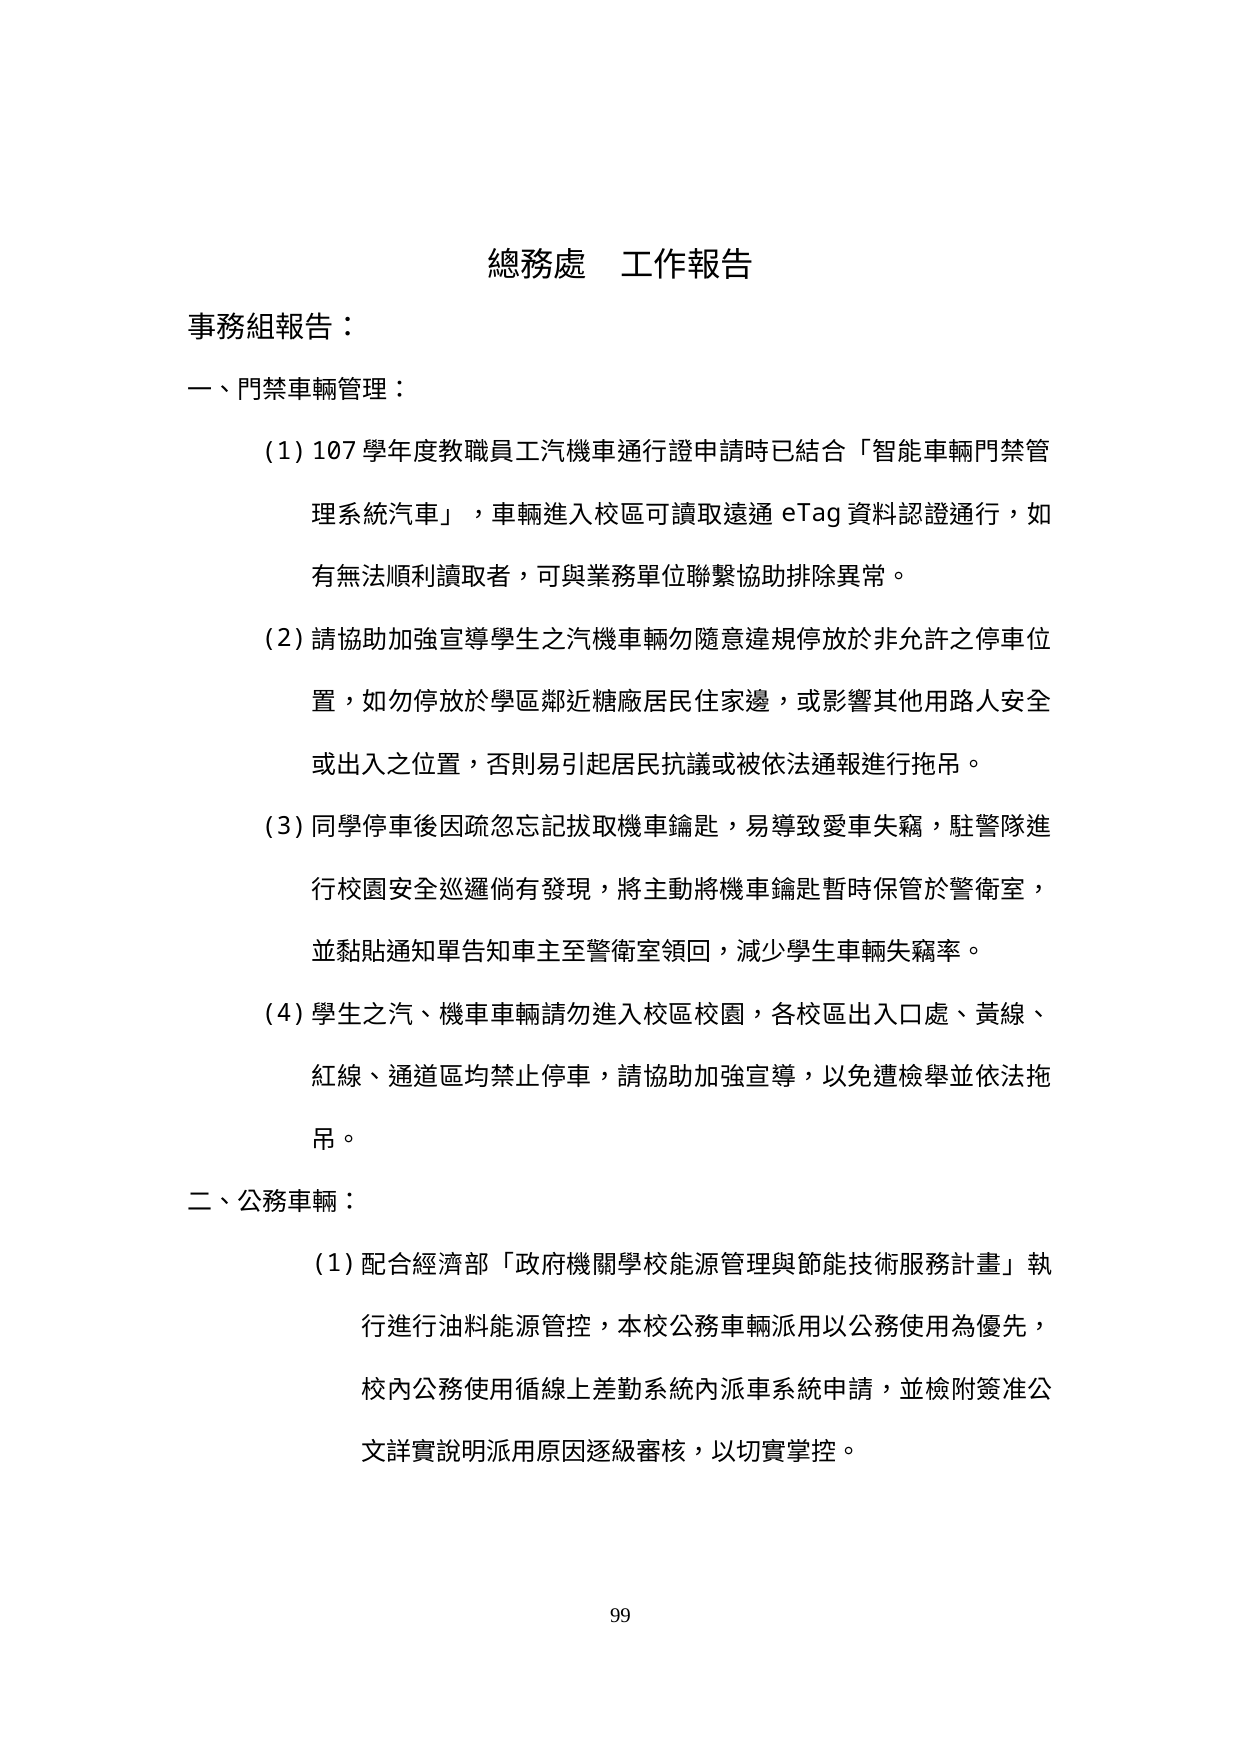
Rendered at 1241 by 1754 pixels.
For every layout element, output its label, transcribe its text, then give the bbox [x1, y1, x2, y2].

text 總務處 工作報告 [187, 221, 1053, 283]
list 請協助加強宣導學生之汽機車輛勿隨意違規停放於非允許之停車位置，如勿停放於學區鄰近糖廠居民住家邊，或影響其他用路人安全或出入之位置，否則易引起居民抗議或被依法通報進行拖吊。 [261, 596, 1053, 783]
list 107學年度教職員工汽機車通行證申請時已結合「智能車輛門禁管理系統汽車」，車輛進入校區可讀取遠通eTag資料認證通行，如有無法順利讀取者，可與業務單位聯繫協助排除異常。 [261, 408, 1053, 596]
text 一、門禁車輛管理： [187, 346, 1053, 408]
text 事務組報告： [187, 283, 1053, 346]
list 學生之汽、機車車輛請勿進入校區校園，各校區出入口處、黃線、紅線、通道區均禁止停車，請協助加強宣導，以免遭檢舉並依法拖吊。 [261, 971, 1053, 1158]
list 配合經濟部「政府機關學校能源管理與節能技術服務計畫」執行進行油料能源管控，本校公務車輛派用以公務使用為優先，校內公務使用循線上差勤系統內派車系統申請，並檢附簽准公文詳實說明派用原因逐級審核，以切實掌控。 [311, 1221, 1053, 1471]
text 二、公務車輛： [187, 1158, 1053, 1221]
list 同學停車後因疏忽忘記拔取機車鑰匙，易導致愛車失竊，駐警隊進行校園安全巡邏倘有發現，將主動將機車鑰匙暫時保管於警衛室，並黏貼通知單告知車主至警衛室領回，減少學生車輛失竊率。 [261, 783, 1053, 971]
